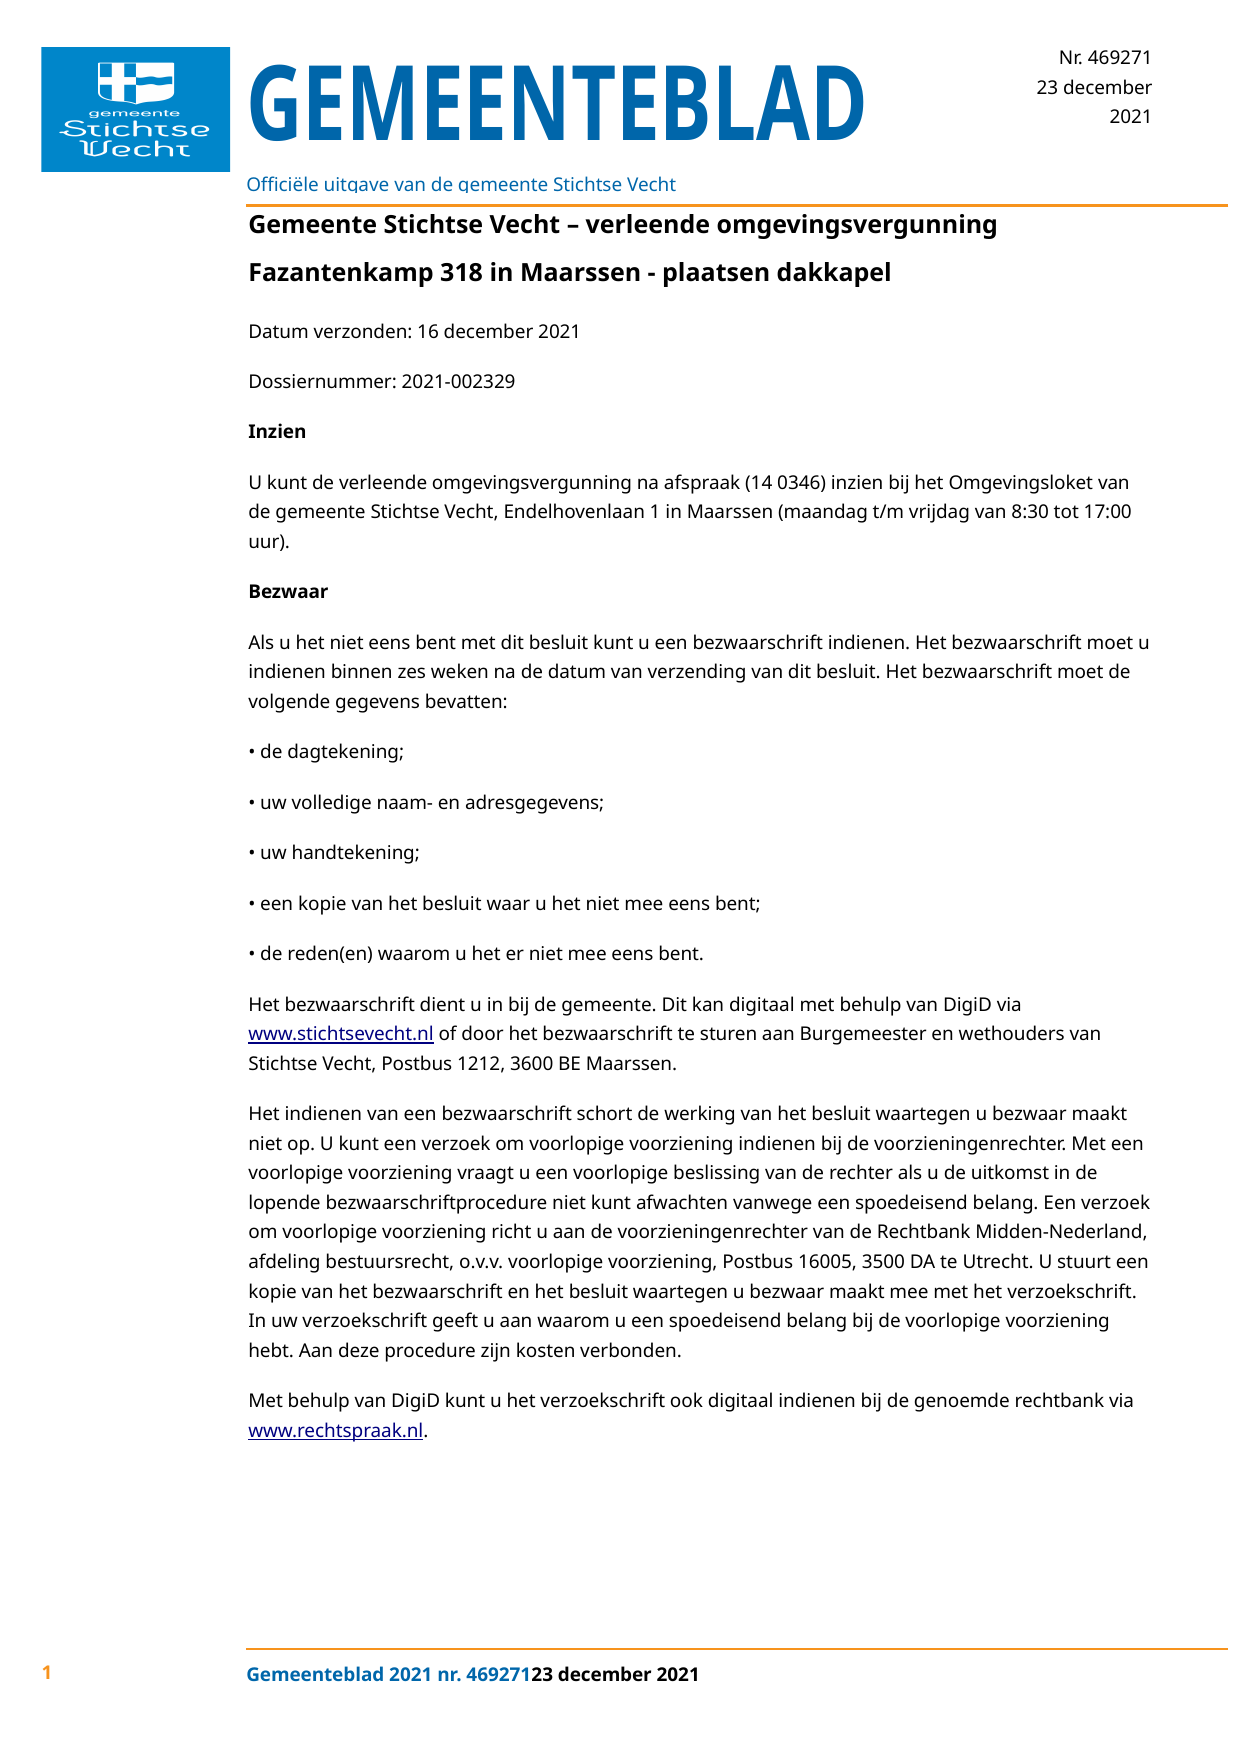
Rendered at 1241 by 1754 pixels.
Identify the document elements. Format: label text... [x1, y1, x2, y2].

text Dossiernummer: 2021-002329 [248, 368, 1152, 394]
text Bezwaar [248, 579, 1152, 604]
text Datum verzonden: 16 december 2021 [248, 318, 1152, 344]
text • de reden(en) waarom u het er niet mee eens bent. [248, 940, 1152, 966]
text U kunt de verleende omgevingsvergunning na afspraak (14 0346) inzien bij het Omgevingsloket van de gemeente Stichtse Vecht, Endelhovenlaan 1 in Maarssen (maandag t/m vrijdag van 8:30 tot 17:00 uur). [248, 469, 1152, 554]
text Gemeente Stichtse Vecht – verleende omgevingsvergunning Fazantenkamp 318 in Maarssen - plaatsen dakkapel [248, 207, 1152, 288]
text • een kopie van het besluit waar u het niet mee eens bent; [248, 890, 1152, 916]
picture [99, 63, 135, 101]
text Inzien [248, 419, 1152, 444]
text Als u het niet eens bent met dit besluit kunt u een bezwaarschrift indienen. Het bezwaarschrift moet u indienen binnen zes weken na de datum van verzending van dit besluit. Het bezwaarschrift moet de volgende gegevens bevatten: [248, 629, 1152, 714]
text Het bezwaarschrift dient u in bij de gemeente. Dit kan digitaal met behulp van DigiD via www.stichtsevecht.nl of door het bezwaarschrift te sturen aan Burgemeester en wethouders van Stichtse Vecht, Postbus 1212, 3600 BE Maarssen. [248, 991, 1152, 1076]
text Met behulp van DigiD kunt u het verzoekschrift ook digitaal indienen bij de genoemde rechtbank via www.rechtspraak.nl. [248, 1387, 1152, 1443]
picture [137, 63, 174, 103]
text Het indienen van een bezwaarschrift schort de werking van het besluit waartegen u bezwaar maakt niet op. U kunt een verzoek om voorlopige voorziening indienen bij de voorzieningenrechter. Met een voorlopige voorziening vraagt u een voorlopige beslissing van de rechter als u de uitkomst in de lopende bezwaarschriftprocedure niet kunt afwachten vanwege een spoedeisend belang. Een verzoek om voorlopige voorziening richt u aan de voorzieningenrechter van de Rechtbank Midden-Nederland, afdeling bestuursrecht, o.v.v. voorlopige voorziening, Postbus 16005, 3500 DA te Utrecht. U stuurt een kopie van het bezwaarschrift en het besluit waartegen u bezwaar maakt mee met het verzoekschrift. In uw verzoekschrift geeft u aan waarom u een spoedeisend belang bij de voorlopige voorziening hebt. Aan deze procedure zijn kosten verbonden. [248, 1100, 1152, 1363]
text • uw handtekening; [248, 839, 1152, 865]
text • de dagtekening; [248, 739, 1152, 764]
text • uw volledige naam- en adresgegevens; [248, 789, 1152, 815]
